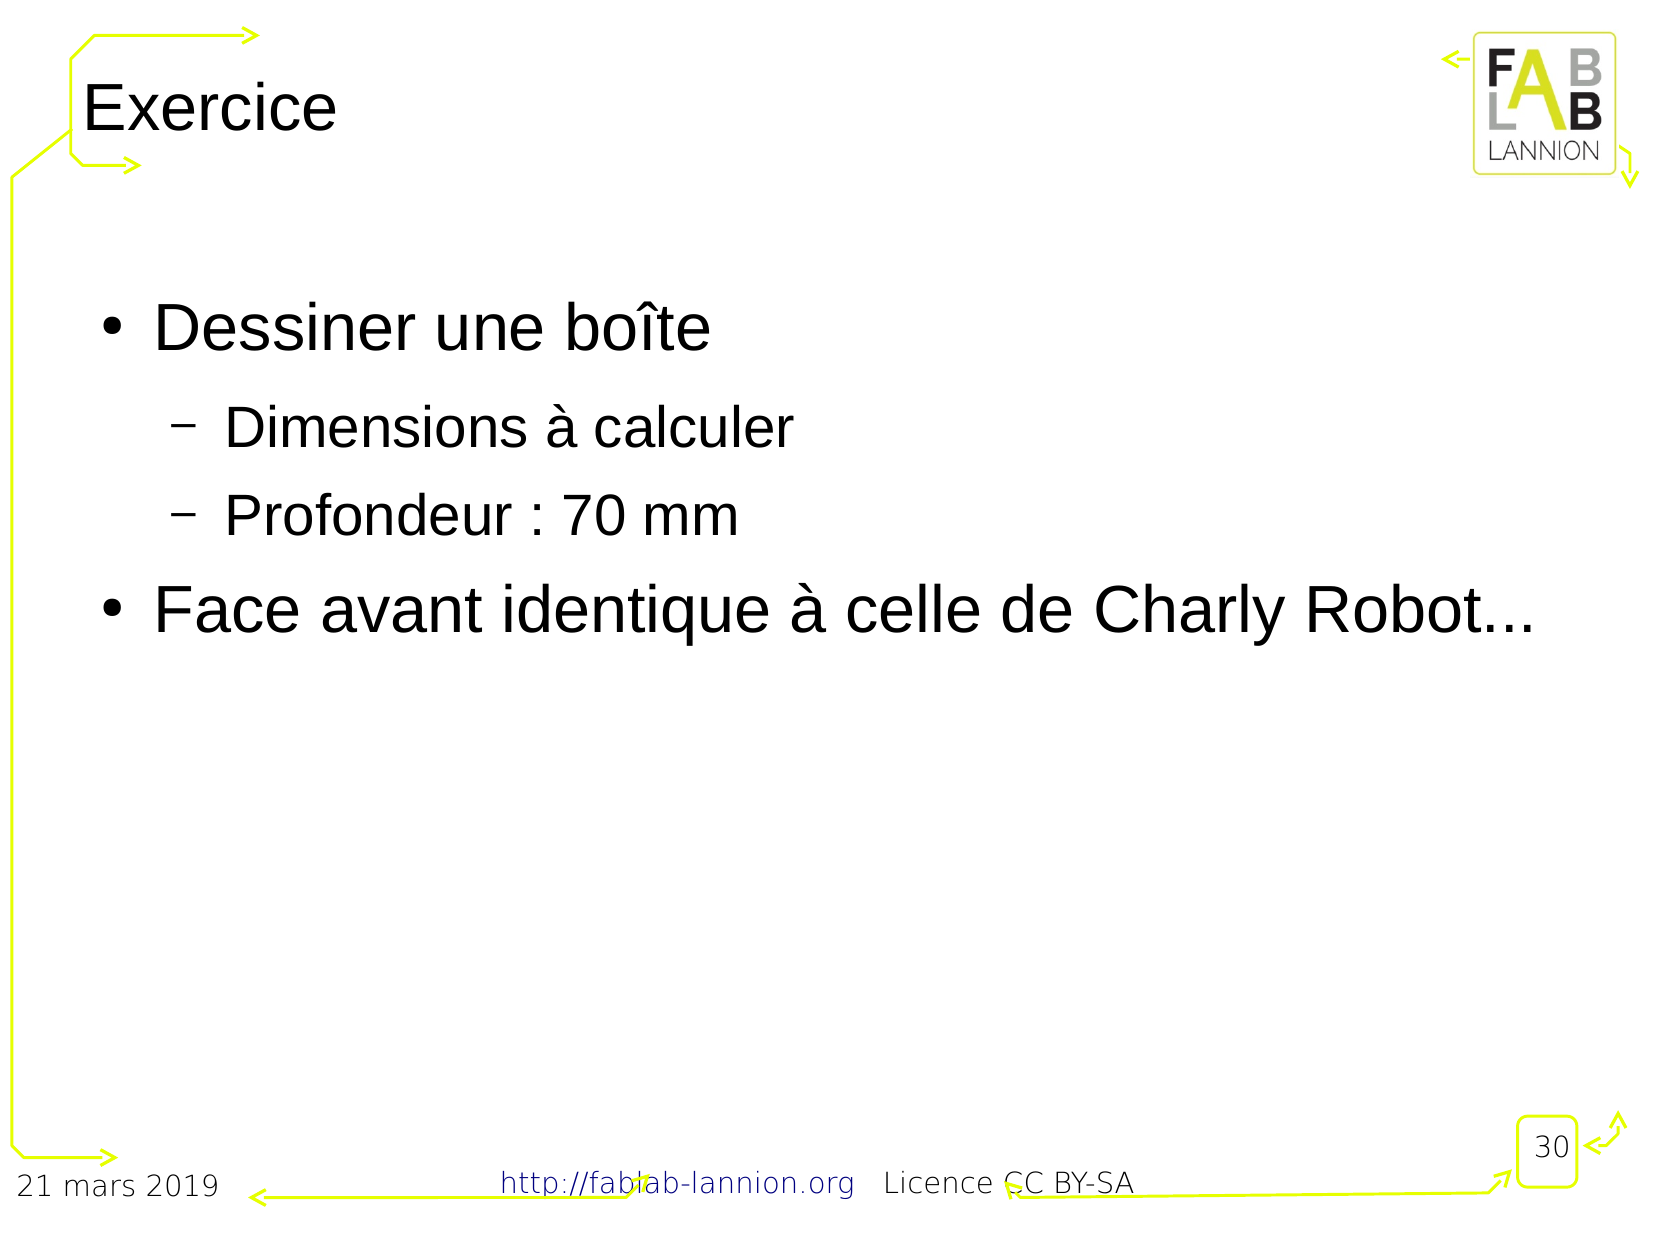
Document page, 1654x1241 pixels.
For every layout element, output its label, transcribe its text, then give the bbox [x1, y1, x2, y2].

title Exercice [82, 49, 1441, 166]
picture [1470, 29, 1619, 178]
list Dessiner une boîte Dimensions à calculer Profondeur : 70 mm Face avant identique à celle de Charly Robot... [82, 290, 1571, 1010]
